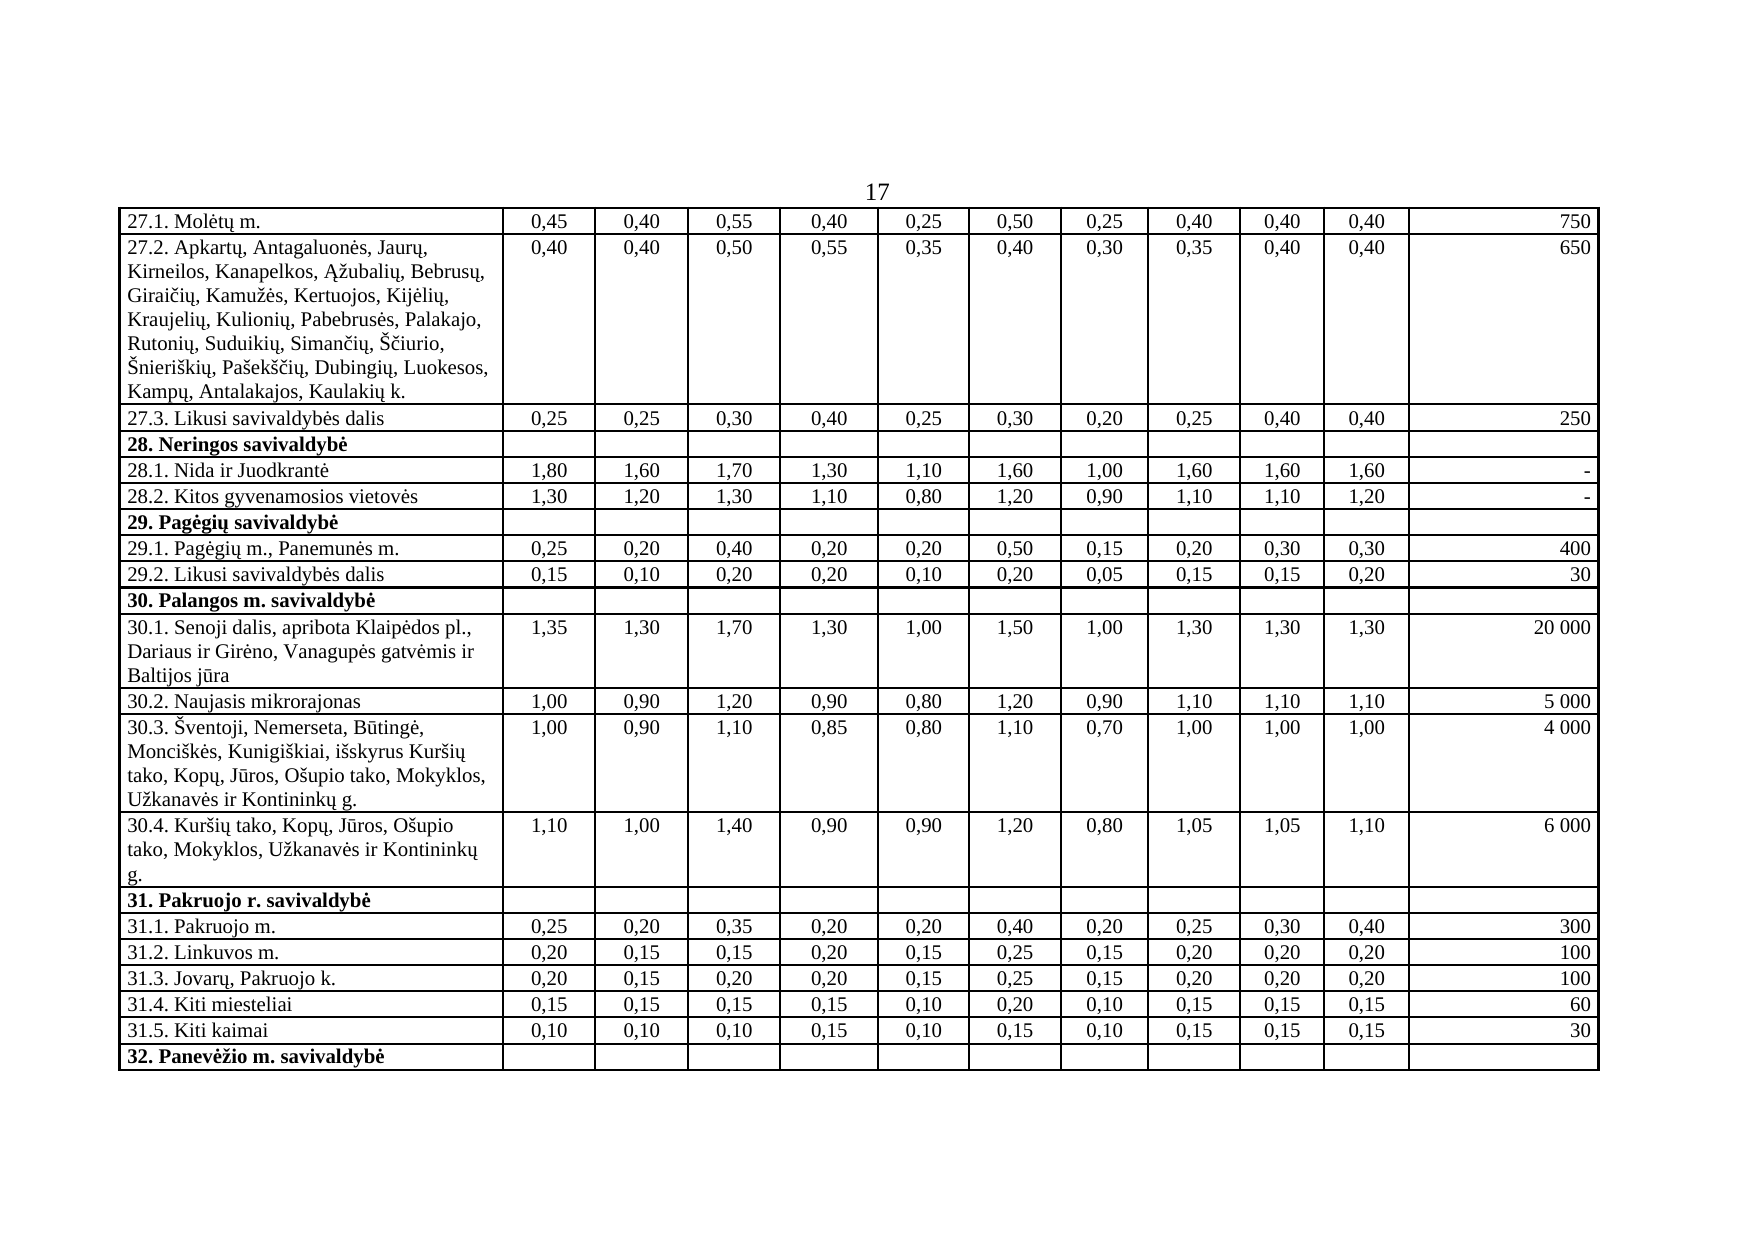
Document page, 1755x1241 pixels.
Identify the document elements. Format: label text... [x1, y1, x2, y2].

table_cell 0,35 [879, 235, 968, 403]
table_cell [879, 432, 968, 456]
table_cell [1325, 888, 1408, 912]
table_cell 0,40 [1325, 235, 1408, 403]
table_cell [504, 589, 594, 612]
table_cell 1,35 [504, 615, 594, 687]
table_cell 400 [1410, 536, 1597, 560]
table_cell 0,15 [1241, 562, 1323, 586]
table_cell 0,15 [504, 562, 594, 586]
table_cell 1,50 [970, 615, 1060, 687]
table_cell 0,25 [504, 914, 594, 938]
table_cell 0,40 [1325, 405, 1408, 429]
table_cell 0,20 [970, 992, 1060, 1016]
table_cell 1,10 [879, 458, 968, 482]
table_cell 0,15 [1325, 992, 1408, 1016]
table_cell [689, 589, 779, 612]
table_cell [1149, 589, 1239, 612]
table_cell 0,20 [1325, 562, 1408, 586]
table_cell 29. Pagėgių savivaldybė [121, 510, 502, 534]
table_cell 0,30 [1241, 536, 1323, 560]
table_cell 0,20 [1062, 405, 1147, 429]
table_cell 1,70 [689, 615, 779, 687]
table_cell 0,20 [1149, 940, 1239, 964]
table_cell [689, 432, 779, 456]
table_cell 27.2. Apkartų, Antagaluonės, Jaurų, Kirneilos, Kanapelkos, Ąžubalių, Bebrusų, Giraičių, Kamužės, Kertuojos, Kijėlių, Kraujelių, Kulionių, Pabebrusės, Palakajo, Rutonių, Suduikių, Simančių, Ščiurio, Šnieriškių, Pašekščių, Dubingių, Luokesos, Kampų, Antalakajos, Kaulakių k. [121, 235, 502, 403]
table_cell [1149, 432, 1239, 456]
table_cell 4 000 [1410, 715, 1597, 811]
table_cell 0,55 [689, 209, 779, 233]
table_cell 31.2. Linkuvos m. [121, 940, 502, 964]
table_cell 31. Pakruojo r. savivaldybė [121, 888, 502, 912]
table_cell 0,40 [504, 235, 594, 403]
table_cell [1241, 888, 1323, 912]
table_cell [1062, 510, 1147, 534]
table_cell 0,10 [879, 1018, 968, 1042]
table_cell 0,40 [970, 235, 1060, 403]
table_cell [596, 1045, 687, 1068]
table_cell 0,15 [1062, 940, 1147, 964]
table_cell [689, 888, 779, 912]
table_cell 1,00 [1149, 715, 1239, 811]
table_cell 31.3. Jovarų, Pakruojo k. [121, 966, 502, 990]
table_cell [596, 888, 687, 912]
table_cell 1,80 [504, 458, 594, 482]
table_cell 0,15 [596, 966, 687, 990]
table_cell [970, 1045, 1060, 1068]
table_cell 0,30 [1062, 235, 1147, 403]
table_cell 0,20 [879, 914, 968, 938]
table_cell 1,00 [596, 813, 687, 886]
table_cell 0,90 [1062, 689, 1147, 713]
table_cell [1325, 510, 1408, 534]
table_cell 1,00 [504, 715, 594, 811]
table_cell 1,10 [1325, 689, 1408, 713]
table_cell 1,00 [1062, 615, 1147, 687]
table_cell 0,30 [689, 405, 779, 429]
table_cell 1,20 [970, 689, 1060, 713]
table_cell 0,50 [689, 235, 779, 403]
table_cell [1410, 1045, 1597, 1068]
table_cell 30.3. Šventoji, Nemerseta, Būtingė, Monciškės, Kunigiškiai, išskyrus Kuršių tako, Kopų, Jūros, Ošupio tako, Mokyklos, Užkanavės ir Kontininkų g. [121, 715, 502, 811]
table_cell 32. Panevėžio m. savivaldybė [121, 1045, 502, 1068]
table_cell 1,05 [1241, 813, 1323, 886]
table_cell 0,20 [689, 562, 779, 586]
table_cell 1,60 [1241, 458, 1323, 482]
table_cell [970, 589, 1060, 612]
table_cell 0,40 [1149, 209, 1239, 233]
table_cell 0,15 [1062, 536, 1147, 560]
table_cell [879, 589, 968, 612]
table_cell [1410, 510, 1597, 534]
table_cell 1,10 [1241, 484, 1323, 508]
table_cell [1241, 510, 1323, 534]
table_cell [1062, 589, 1147, 612]
table_cell 0,40 [781, 209, 877, 233]
table_cell 1,10 [1325, 813, 1408, 886]
table_cell 0,25 [879, 209, 968, 233]
table_cell 0,70 [1062, 715, 1147, 811]
table_cell [504, 510, 594, 534]
table_cell 1,40 [689, 813, 779, 886]
table_cell [781, 589, 877, 612]
table_cell 0,20 [1149, 536, 1239, 560]
table_cell 1,10 [1149, 689, 1239, 713]
table_cell 0,90 [879, 813, 968, 886]
table_cell 0,35 [1149, 235, 1239, 403]
table_cell 0,40 [970, 914, 1060, 938]
table_cell [1241, 1045, 1323, 1068]
table_cell [689, 1045, 779, 1068]
table_cell 1,20 [596, 484, 687, 508]
table_cell 0,20 [1062, 914, 1147, 938]
table_cell 0,15 [689, 992, 779, 1016]
table_cell 0,10 [596, 562, 687, 586]
table_cell 0,25 [970, 940, 1060, 964]
table_cell 29.2. Likusi savivaldybės dalis [121, 562, 502, 586]
table_cell 30 [1410, 562, 1597, 586]
table_cell 28.2. Kitos gyvenamosios vietovės [121, 484, 502, 508]
table_cell 0,15 [1241, 1018, 1323, 1042]
table_cell 1,60 [1325, 458, 1408, 482]
table_cell 250 [1410, 405, 1597, 429]
table_cell [970, 888, 1060, 912]
table_cell 0,30 [1325, 536, 1408, 560]
table_cell 0,20 [781, 914, 877, 938]
table_cell 0,20 [781, 562, 877, 586]
table_cell 0,15 [596, 940, 687, 964]
table_cell 650 [1410, 235, 1597, 403]
table_cell [504, 1045, 594, 1068]
table_cell [1410, 589, 1597, 612]
table_cell 0,40 [1241, 209, 1323, 233]
table_cell [689, 510, 779, 534]
table_cell 0,90 [781, 689, 877, 713]
table_cell 1,20 [1325, 484, 1408, 508]
table_cell [1241, 432, 1323, 456]
table_cell 5 000 [1410, 689, 1597, 713]
table_cell 0,40 [1241, 405, 1323, 429]
table_cell 0,80 [879, 484, 968, 508]
table_cell 0,25 [504, 536, 594, 560]
table_cell 1,00 [504, 689, 594, 713]
table_cell 0,15 [1149, 562, 1239, 586]
table_cell [1149, 510, 1239, 534]
table_cell 30.4. Kuršių tako, Kopų, Jūros, Ošupio tako, Mokyklos, Užkanavės ir Kontininkų g. [121, 813, 502, 886]
table_cell [504, 888, 594, 912]
table_cell [1062, 432, 1147, 456]
table_cell 1,30 [781, 615, 877, 687]
table_cell 31.1. Pakruojo m. [121, 914, 502, 938]
table_cell [596, 510, 687, 534]
table_cell 28.1. Nida ir Juodkrantė [121, 458, 502, 482]
table_cell 1,10 [781, 484, 877, 508]
table_cell 0,15 [879, 966, 968, 990]
table_cell 0,15 [781, 1018, 877, 1042]
table_cell 1,30 [596, 615, 687, 687]
table_cell 60 [1410, 992, 1597, 1016]
table_cell 0,05 [1062, 562, 1147, 586]
table_cell 1,30 [689, 484, 779, 508]
table_cell 0,15 [1149, 992, 1239, 1016]
table_cell 0,20 [1241, 966, 1323, 990]
table_cell 0,80 [879, 689, 968, 713]
table_cell [1149, 1045, 1239, 1068]
table_cell 0,10 [879, 562, 968, 586]
table_cell [1062, 888, 1147, 912]
table_cell 0,80 [879, 715, 968, 811]
table_cell 0,90 [781, 813, 877, 886]
table_cell 0,25 [879, 405, 968, 429]
table_cell 0,10 [596, 1018, 687, 1042]
table_cell 0,55 [781, 235, 877, 403]
table_cell 0,85 [781, 715, 877, 811]
table_cell 20 000 [1410, 615, 1597, 687]
table_cell 0,30 [1241, 914, 1323, 938]
table_cell 1,60 [970, 458, 1060, 482]
table_cell 0,20 [879, 536, 968, 560]
table_cell 0,20 [1325, 966, 1408, 990]
table_cell 0,30 [970, 405, 1060, 429]
table_cell 750 [1410, 209, 1597, 233]
table_cell 0,40 [781, 405, 877, 429]
table_cell 0,10 [504, 1018, 594, 1042]
table_cell 0,20 [504, 966, 594, 990]
table_cell 0,20 [970, 562, 1060, 586]
table_cell [1149, 888, 1239, 912]
table_cell 0,40 [1325, 209, 1408, 233]
table_cell 1,05 [1149, 813, 1239, 886]
table_cell [596, 589, 687, 612]
table_cell [1325, 432, 1408, 456]
table_cell 0,40 [596, 235, 687, 403]
table_cell [879, 510, 968, 534]
table_cell [781, 510, 877, 534]
table_cell [781, 432, 877, 456]
table_cell 0,90 [596, 715, 687, 811]
table_cell 31.4. Kiti miesteliai [121, 992, 502, 1016]
table_cell 0,10 [689, 1018, 779, 1042]
table_cell [781, 1045, 877, 1068]
table_cell 0,10 [1062, 992, 1147, 1016]
table_cell 0,90 [1062, 484, 1147, 508]
table_cell [596, 432, 687, 456]
table_cell 1,00 [1325, 715, 1408, 811]
table_cell 0,20 [689, 966, 779, 990]
table_cell 1,30 [781, 458, 877, 482]
table_cell 0,45 [504, 209, 594, 233]
table_cell 1,20 [970, 484, 1060, 508]
table_cell [1410, 432, 1597, 456]
table_cell 1,20 [689, 689, 779, 713]
table_cell - [1410, 458, 1597, 482]
table_cell - [1410, 484, 1597, 508]
table_cell 0,15 [879, 940, 968, 964]
table_cell 0,90 [596, 689, 687, 713]
table_cell 1,30 [1325, 615, 1408, 687]
table_cell 1,10 [689, 715, 779, 811]
table_cell [1325, 589, 1408, 612]
table_cell 1,20 [970, 813, 1060, 886]
table_cell 1,10 [1241, 689, 1323, 713]
table_cell 0,20 [1149, 966, 1239, 990]
table_cell 0,20 [504, 940, 594, 964]
table_cell 1,00 [1241, 715, 1323, 811]
table_cell 0,15 [504, 992, 594, 1016]
table_cell 0,15 [781, 992, 877, 1016]
table_cell 30. Palangos m. savivaldybė [121, 589, 502, 612]
table_cell [504, 432, 594, 456]
table_cell [970, 510, 1060, 534]
table_cell 0,15 [1241, 992, 1323, 1016]
table_cell [1325, 1045, 1408, 1068]
table_cell 1,60 [1149, 458, 1239, 482]
table_cell 1,10 [1149, 484, 1239, 508]
table_cell 1,10 [970, 715, 1060, 811]
table_cell 0,20 [781, 966, 877, 990]
table_cell 0,10 [879, 992, 968, 1016]
table_cell 0,25 [504, 405, 594, 429]
table_cell 0,40 [1241, 235, 1323, 403]
table_cell 1,60 [596, 458, 687, 482]
table_cell [1241, 589, 1323, 612]
table_cell 300 [1410, 914, 1597, 938]
table_cell 0,80 [1062, 813, 1147, 886]
table_cell 1,00 [1062, 458, 1147, 482]
table_cell 0,20 [781, 536, 877, 560]
table_cell 100 [1410, 966, 1597, 990]
table_cell 0,25 [970, 966, 1060, 990]
table_cell 1,30 [1149, 615, 1239, 687]
table_cell 0,40 [596, 209, 687, 233]
table_cell 6 000 [1410, 813, 1597, 886]
table_cell 1,10 [504, 813, 594, 886]
table_cell 0,50 [970, 536, 1060, 560]
table_cell 30 [1410, 1018, 1597, 1042]
table_cell 0,15 [596, 992, 687, 1016]
table_cell 27.3. Likusi savivaldybės dalis [121, 405, 502, 429]
table_cell 0,10 [1062, 1018, 1147, 1042]
table_cell 0,20 [781, 940, 877, 964]
table_cell 30.1. Senoji dalis, apribota Klaipėdos pl., Dariaus ir Girėno, Vanagupės gatvėmis ir Baltijos jūra [121, 615, 502, 687]
table_cell 0,20 [596, 536, 687, 560]
table_cell [1062, 1045, 1147, 1068]
table_cell 0,40 [1325, 914, 1408, 938]
table_cell 0,25 [596, 405, 687, 429]
table_cell [970, 432, 1060, 456]
table_cell 1,30 [504, 484, 594, 508]
table_cell 1,00 [879, 615, 968, 687]
table_cell 0,15 [689, 940, 779, 964]
table_cell 0,20 [1241, 940, 1323, 964]
table_cell 29.1. Pagėgių m., Panemunės m. [121, 536, 502, 560]
table_cell 1,30 [1241, 615, 1323, 687]
table_cell 31.5. Kiti kaimai [121, 1018, 502, 1042]
table_cell [879, 888, 968, 912]
table_cell 27.1. Molėtų m. [121, 209, 502, 233]
table_cell 0,50 [970, 209, 1060, 233]
table_cell 0,15 [1325, 1018, 1408, 1042]
table_cell 0,40 [689, 536, 779, 560]
table_cell [879, 1045, 968, 1068]
table_cell [781, 888, 877, 912]
table_cell 28. Neringos savivaldybė [121, 432, 502, 456]
table_cell 0,15 [1149, 1018, 1239, 1042]
table_cell 0,25 [1149, 914, 1239, 938]
table_cell 0,15 [1062, 966, 1147, 990]
table_cell [1410, 888, 1597, 912]
table_cell 0,20 [1325, 940, 1408, 964]
table_cell 0,35 [689, 914, 779, 938]
table_cell 0,25 [1062, 209, 1147, 233]
table_cell 0,20 [596, 914, 687, 938]
table_cell 30.2. Naujasis mikrorajonas [121, 689, 502, 713]
table_cell 100 [1410, 940, 1597, 964]
table_cell 1,70 [689, 458, 779, 482]
table_cell 0,15 [970, 1018, 1060, 1042]
table_cell 0,25 [1149, 405, 1239, 429]
